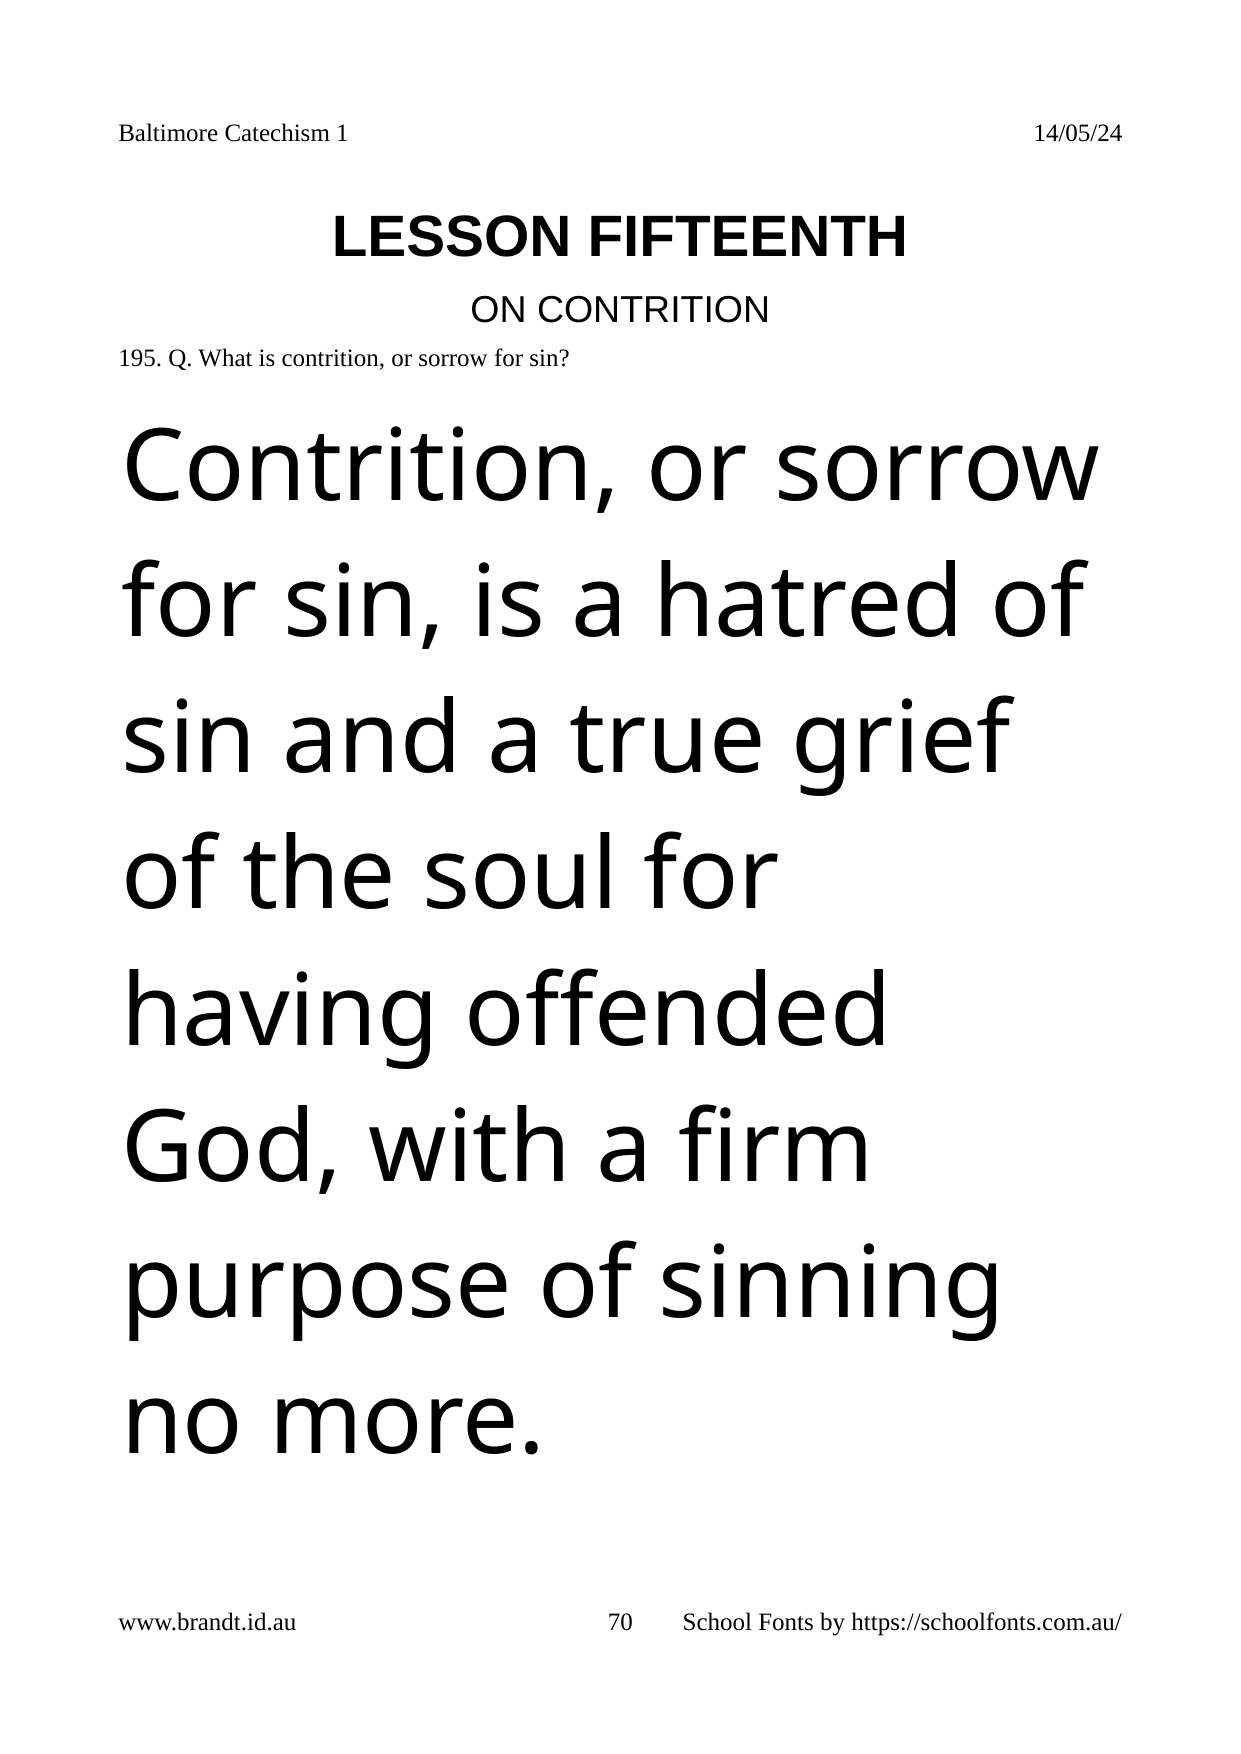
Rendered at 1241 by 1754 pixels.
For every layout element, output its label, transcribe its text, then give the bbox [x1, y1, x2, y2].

text 195. Q. What is contrition, or sorrow for sin? [118, 343, 1122, 372]
subtitle ON CONTRITION [118, 287, 1122, 330]
title LESSON FIFTEENTH [118, 201, 1122, 268]
text Contrition, or sorrow for sin, is a hatred of sin and a true grief of the soul for having offended God, with a firm purpose of sinning no more. [118, 390, 1122, 1486]
